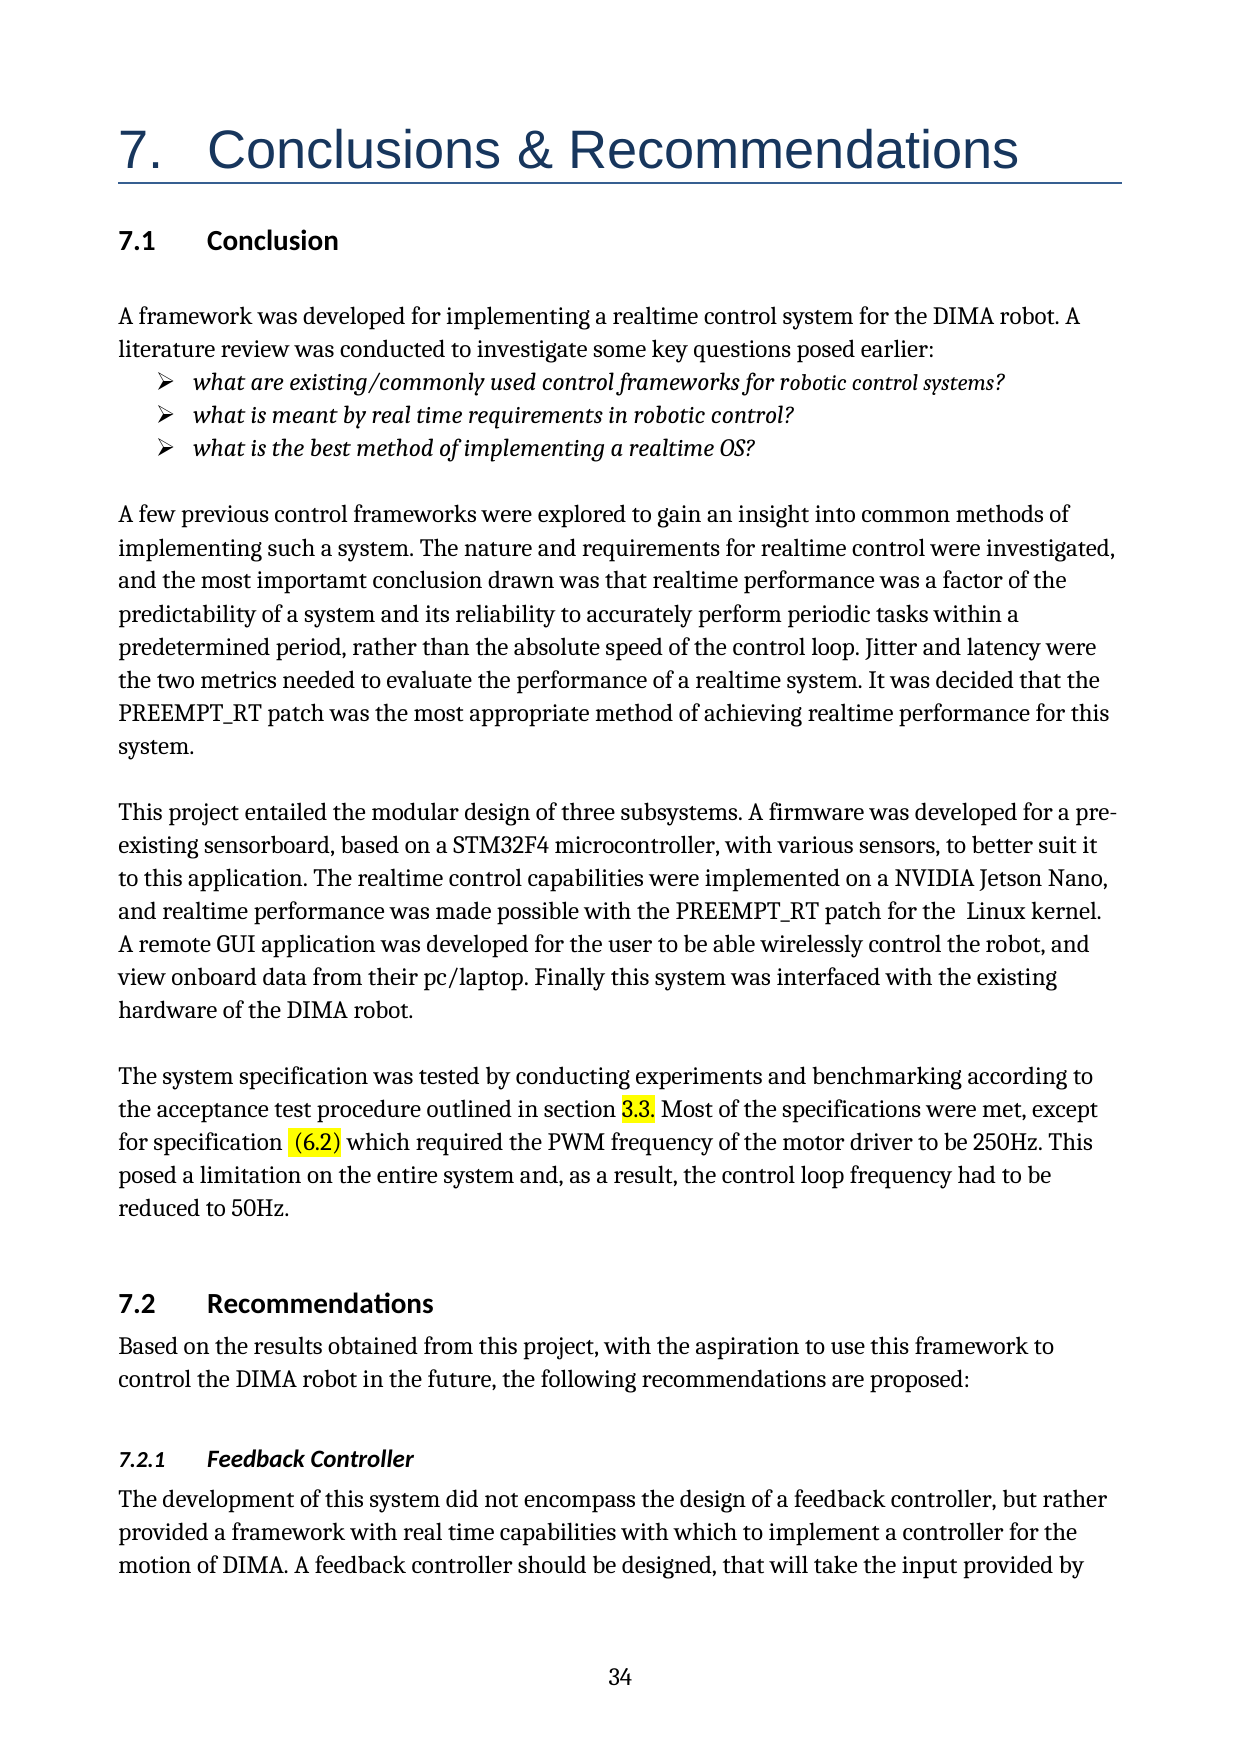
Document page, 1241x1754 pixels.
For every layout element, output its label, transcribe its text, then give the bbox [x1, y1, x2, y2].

text This project entailed the modular design of three subsystems. A firmware was developed for a pre-existing sensorboard, based on a STM32F4 microcontroller, with various sensors, to better suit it to this application. The realtime control capabilities were implemented on a NVIDIA Jetson Nano, and realtime performance was made possible with the PREEMPT_RT patch for the Linux kernel. A remote GUI application was developed for the user to be able wirelessly control the robot, and view onboard data from their pc/laptop. Finally this system was interfaced with the existing hardware of the DIMA robot. [118, 798, 1122, 1024]
list what are existing/commonly used control frameworks for robotic control systems? [156, 368, 1122, 397]
text The system specification was tested by conducting experiments and benchmarking according to the acceptance test procedure outlined in section 3.3. Most of the specifications were met, except for specification (6.2) which required the PWM frequency of the motor driver to be 250Hz. This posed a limitation on the entire system and, as a result, the control loop frequency had to be reduced to 50Hz. [118, 1062, 1122, 1223]
text Based on the results obtained from this project, with the aspiration to use this framework to control the DIMA robot in the future, the following recommendations are proposed: [118, 1332, 1122, 1394]
subtitle Conclusion [118, 222, 1122, 258]
subtitle Conclusions & Recommendations [118, 118, 1122, 182]
subtitle Recommendations [118, 1285, 1122, 1321]
text The development of this system did not encompass the design of a feedback controller, but rather provided a framework with real time capabilities with which to implement a controller for the motion of DIMA. A feedback controller should be designed, that will take the input provided by [118, 1485, 1122, 1580]
text A framework was developed for implementing a realtime control system for the DIMA robot. A literature review was conducted to investigate some key questions posed earlier: [118, 302, 1122, 364]
list what is the best method of implementing a realtime OS? [156, 434, 1122, 463]
subtitle Feedback Controller [118, 1444, 1122, 1474]
list what is meant by real time requirements in robotic control? [156, 401, 1122, 430]
text A few previous control frameworks were explored to gain an insight into common methods of implementing such a system. The nature and requirements for realtime control were investigated, and the most importamt conclusion drawn was that realtime performance was a factor of the predictability of a system and its reliability to accurately perform periodic tasks within a predetermined period, rather than the absolute speed of the control loop. Jitter and latency were the two metrics needed to evaluate the performance of a realtime system. It was decided that the PREEMPT_RT patch was the most appropriate method of achieving realtime performance for this system. [118, 500, 1122, 760]
